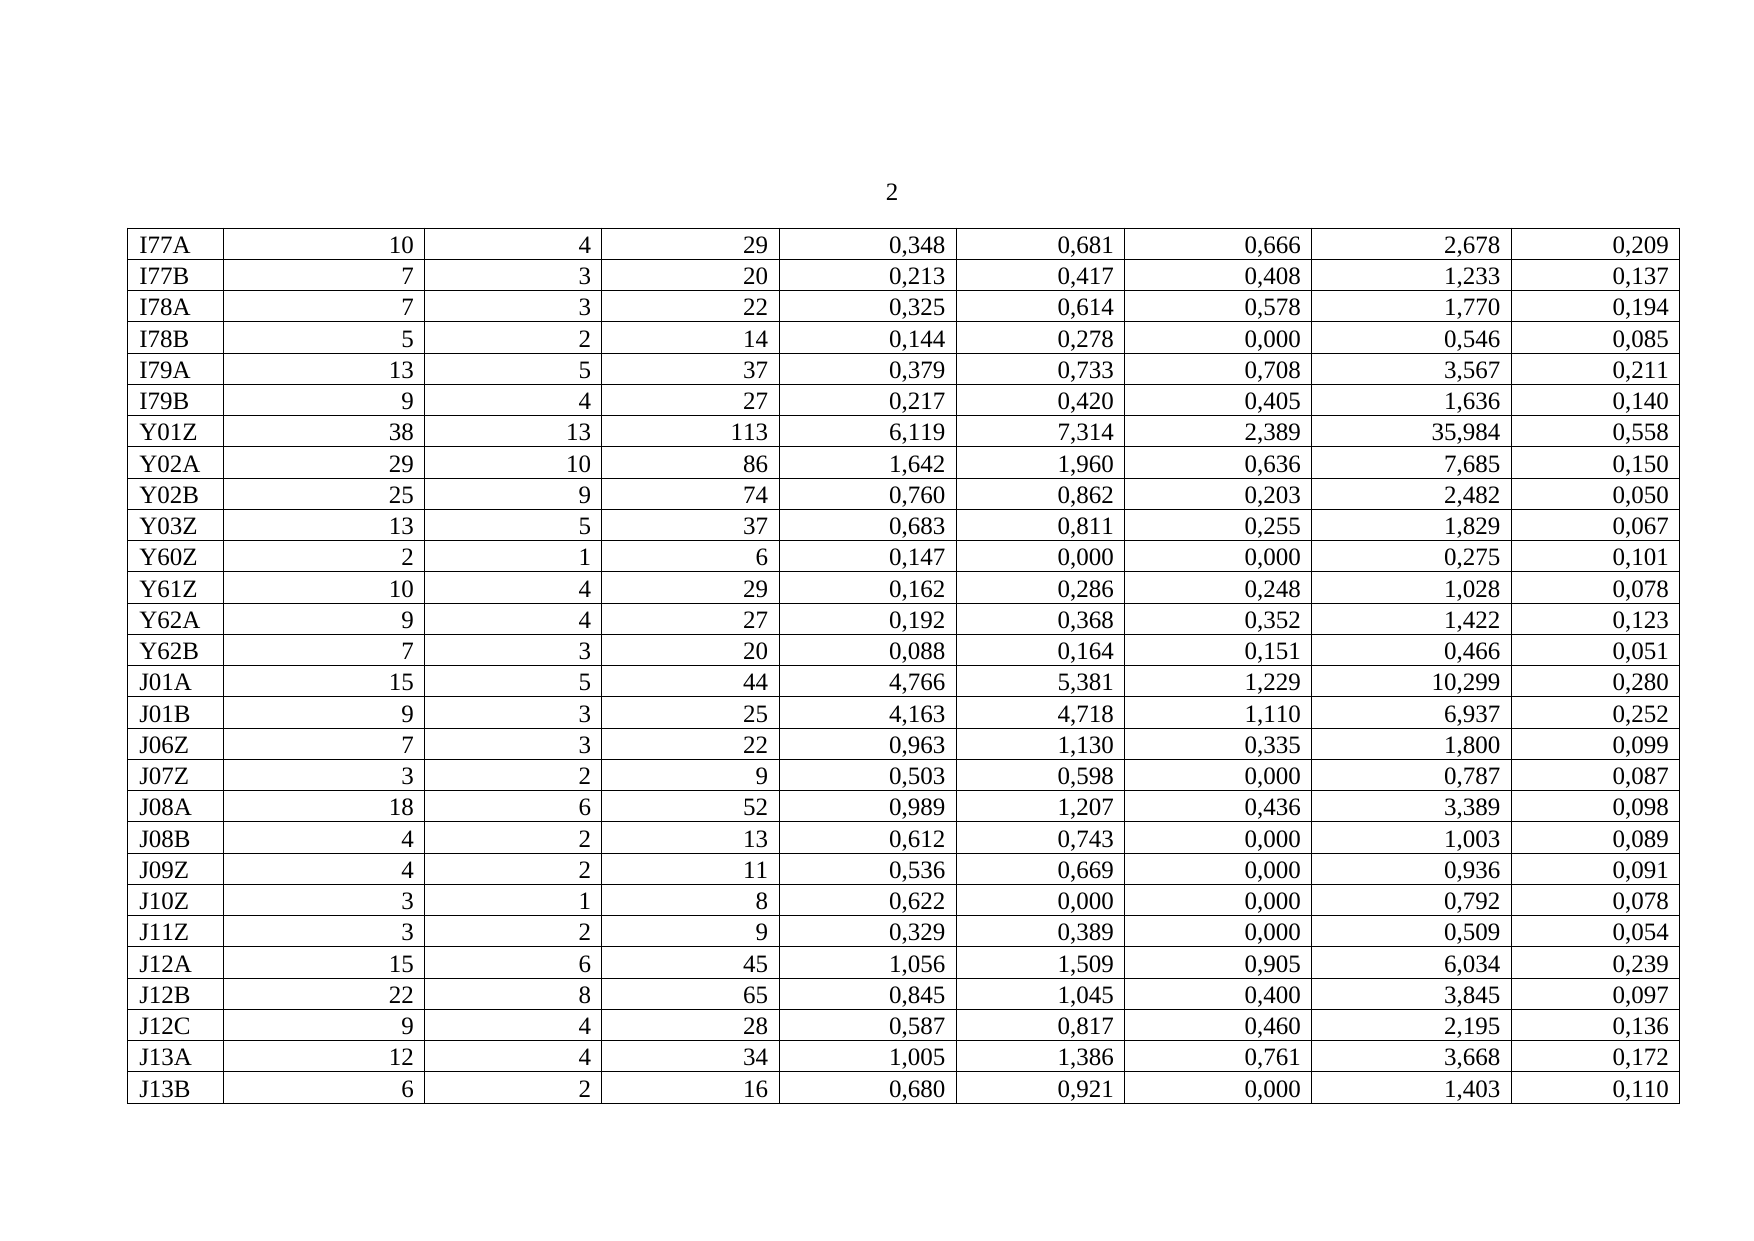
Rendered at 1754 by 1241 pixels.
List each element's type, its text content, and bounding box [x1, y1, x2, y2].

table_cell 0,989 [780, 791, 956, 821]
table_cell 2 [425, 760, 601, 790]
table_cell 3,845 [1312, 979, 1511, 1009]
table_cell 3 [224, 916, 424, 946]
table_cell 8 [425, 979, 601, 1009]
table_cell 0,085 [1512, 322, 1679, 352]
table_cell 0,408 [1125, 260, 1311, 290]
table_cell 7 [224, 635, 424, 665]
table_cell 0,587 [780, 1010, 956, 1040]
table_cell 6 [425, 791, 601, 821]
table_cell 0,067 [1512, 510, 1679, 540]
table_cell 11 [602, 854, 779, 884]
table_cell 1,005 [780, 1041, 956, 1071]
table_cell 1,130 [957, 729, 1124, 759]
table_cell J09Z [128, 854, 223, 884]
table_cell 0,436 [1125, 791, 1311, 821]
table_cell 0,088 [780, 635, 956, 665]
table_cell 0,000 [957, 541, 1124, 571]
table_cell 20 [602, 635, 779, 665]
table_cell Y02A [128, 447, 223, 477]
table_cell 34 [602, 1041, 779, 1071]
table_cell 0,164 [957, 635, 1124, 665]
table_cell 86 [602, 447, 779, 477]
table_cell 0,622 [780, 885, 956, 915]
table_cell 1,422 [1312, 604, 1511, 634]
table_cell 6 [602, 541, 779, 571]
table_cell 0,213 [780, 260, 956, 290]
table_cell 1 [425, 541, 601, 571]
table_cell 0,078 [1512, 885, 1679, 915]
table_cell 38 [224, 416, 424, 446]
table_cell 0,097 [1512, 979, 1679, 1009]
table_cell 13 [602, 822, 779, 852]
table_cell 0,089 [1512, 822, 1679, 852]
table_cell 37 [602, 354, 779, 384]
table_cell 6 [425, 947, 601, 977]
table_cell 2,389 [1125, 416, 1311, 446]
table_cell 3,389 [1312, 791, 1511, 821]
table_cell 2 [224, 541, 424, 571]
table_cell 0,255 [1125, 510, 1311, 540]
table_cell 2 [425, 1072, 601, 1102]
table_cell 13 [425, 416, 601, 446]
table_cell 0,905 [1125, 947, 1311, 977]
table_cell 5,381 [957, 666, 1124, 696]
table_cell J12B [128, 979, 223, 1009]
table_cell J12A [128, 947, 223, 977]
table_cell 0,636 [1125, 447, 1311, 477]
table_cell 3 [425, 697, 601, 727]
table_cell 0,286 [957, 572, 1124, 602]
table_cell 1,229 [1125, 666, 1311, 696]
table_cell 13 [224, 510, 424, 540]
table_cell J08A [128, 791, 223, 821]
table_cell 0,248 [1125, 572, 1311, 602]
table_cell 10,299 [1312, 666, 1511, 696]
table_cell 0,144 [780, 322, 956, 352]
table_cell 4,718 [957, 697, 1124, 727]
table_cell 18 [224, 791, 424, 821]
table_cell Y01Z [128, 416, 223, 446]
table_cell 20 [602, 260, 779, 290]
table_cell 0,546 [1312, 322, 1511, 352]
table_cell 1,800 [1312, 729, 1511, 759]
table_cell 2,678 [1312, 229, 1511, 259]
table_cell 22 [602, 291, 779, 321]
table_cell 4 [224, 822, 424, 852]
table_cell 3 [425, 291, 601, 321]
table_cell 13 [224, 354, 424, 384]
table_cell 8 [602, 885, 779, 915]
table_cell Y62B [128, 635, 223, 665]
table_cell 0,460 [1125, 1010, 1311, 1040]
table_cell 15 [224, 947, 424, 977]
table_cell 9 [224, 604, 424, 634]
table_cell 5 [224, 322, 424, 352]
table_cell 0,000 [1125, 760, 1311, 790]
table_cell 0,389 [957, 916, 1124, 946]
table_cell 7,314 [957, 416, 1124, 446]
table_cell 1,770 [1312, 291, 1511, 321]
table_cell J11Z [128, 916, 223, 946]
table_cell 4 [224, 854, 424, 884]
table_cell 7 [224, 729, 424, 759]
table_cell 22 [224, 979, 424, 1009]
table_cell 9 [224, 385, 424, 415]
table_cell 1,056 [780, 947, 956, 977]
table_cell 3 [425, 729, 601, 759]
table_cell 0,101 [1512, 541, 1679, 571]
table_cell 3 [224, 885, 424, 915]
table_cell 0,811 [957, 510, 1124, 540]
table_cell 0,405 [1125, 385, 1311, 415]
table_cell 1,829 [1312, 510, 1511, 540]
table_cell 2 [425, 916, 601, 946]
table_cell 0,078 [1512, 572, 1679, 602]
table_cell 5 [425, 354, 601, 384]
table_cell 0,598 [957, 760, 1124, 790]
table_cell J07Z [128, 760, 223, 790]
table_cell 6,034 [1312, 947, 1511, 977]
table_cell 9 [425, 479, 601, 509]
table_cell 3 [425, 260, 601, 290]
table_cell Y03Z [128, 510, 223, 540]
table_cell 1,403 [1312, 1072, 1511, 1102]
table_cell 0,000 [1125, 822, 1311, 852]
table_cell 1,028 [1312, 572, 1511, 602]
table_cell 29 [224, 447, 424, 477]
table_cell 1,642 [780, 447, 956, 477]
table_cell 10 [425, 447, 601, 477]
table_cell 16 [602, 1072, 779, 1102]
table_cell 0,681 [957, 229, 1124, 259]
table_cell 0,845 [780, 979, 956, 1009]
table_cell 0,252 [1512, 697, 1679, 727]
table_cell 3 [224, 760, 424, 790]
table_cell 1,233 [1312, 260, 1511, 290]
table_cell 0,000 [1125, 885, 1311, 915]
table_cell 0,275 [1312, 541, 1511, 571]
table_cell 22 [602, 729, 779, 759]
table_cell 4 [425, 1041, 601, 1071]
table_cell 0,329 [780, 916, 956, 946]
table_cell 4 [425, 229, 601, 259]
table_cell 0,921 [957, 1072, 1124, 1102]
table_cell 0,211 [1512, 354, 1679, 384]
table_cell 74 [602, 479, 779, 509]
table_cell 1,110 [1125, 697, 1311, 727]
table_cell 7,685 [1312, 447, 1511, 477]
table_cell 4,766 [780, 666, 956, 696]
table_cell 0,420 [957, 385, 1124, 415]
table_cell 9 [224, 1010, 424, 1040]
table_cell 6,119 [780, 416, 956, 446]
table_cell 4 [425, 385, 601, 415]
table_cell 0,733 [957, 354, 1124, 384]
table_cell 0,417 [957, 260, 1124, 290]
table_cell 0,614 [957, 291, 1124, 321]
table_cell 0,612 [780, 822, 956, 852]
table_cell 2 [425, 822, 601, 852]
table_cell 25 [602, 697, 779, 727]
table_cell 113 [602, 416, 779, 446]
table_cell 37 [602, 510, 779, 540]
table_cell 0,787 [1312, 760, 1511, 790]
table_cell 1,386 [957, 1041, 1124, 1071]
table_cell 0,000 [1125, 541, 1311, 571]
table_cell 0,151 [1125, 635, 1311, 665]
table_cell 14 [602, 322, 779, 352]
table_cell J13A [128, 1041, 223, 1071]
table_cell 6,937 [1312, 697, 1511, 727]
table_cell J08B [128, 822, 223, 852]
table_cell 0,379 [780, 354, 956, 384]
table_cell 4 [425, 604, 601, 634]
table_cell 0,150 [1512, 447, 1679, 477]
table_cell 0,368 [957, 604, 1124, 634]
table_cell J01A [128, 666, 223, 696]
table_cell 0,000 [1125, 322, 1311, 352]
table_cell 0,203 [1125, 479, 1311, 509]
table_cell 0,110 [1512, 1072, 1679, 1102]
table_cell 0,708 [1125, 354, 1311, 384]
table_cell 0,792 [1312, 885, 1511, 915]
table_cell 1 [425, 885, 601, 915]
table_cell 0,051 [1512, 635, 1679, 665]
table_cell 35,984 [1312, 416, 1511, 446]
table_cell J13B [128, 1072, 223, 1102]
table_cell 0,817 [957, 1010, 1124, 1040]
table_cell 0,335 [1125, 729, 1311, 759]
table_cell 2,482 [1312, 479, 1511, 509]
table_cell 0,963 [780, 729, 956, 759]
table_cell 0,000 [1125, 854, 1311, 884]
table_cell 0,503 [780, 760, 956, 790]
table_cell 29 [602, 572, 779, 602]
table_cell 1,045 [957, 979, 1124, 1009]
table_cell 1,207 [957, 791, 1124, 821]
table_cell J12C [128, 1010, 223, 1040]
table_cell I78B [128, 322, 223, 352]
table_cell 0,147 [780, 541, 956, 571]
table_cell 3,567 [1312, 354, 1511, 384]
table_cell 0,509 [1312, 916, 1511, 946]
table_cell 0,136 [1512, 1010, 1679, 1040]
table_cell 12 [224, 1041, 424, 1071]
table_cell 0,137 [1512, 260, 1679, 290]
table_cell 0,123 [1512, 604, 1679, 634]
table_cell 28 [602, 1010, 779, 1040]
table_cell Y60Z [128, 541, 223, 571]
table_cell 0,669 [957, 854, 1124, 884]
table_cell 27 [602, 604, 779, 634]
table_cell 0,209 [1512, 229, 1679, 259]
table_cell 7 [224, 291, 424, 321]
table_cell 0,140 [1512, 385, 1679, 415]
table_cell 0,536 [780, 854, 956, 884]
table_cell 45 [602, 947, 779, 977]
table_cell J10Z [128, 885, 223, 915]
table_cell 0,192 [780, 604, 956, 634]
table_cell 0,172 [1512, 1041, 1679, 1071]
table_cell 5 [425, 666, 601, 696]
table_cell 0,578 [1125, 291, 1311, 321]
table_cell 0,050 [1512, 479, 1679, 509]
table_cell 5 [425, 510, 601, 540]
table_cell Y02B [128, 479, 223, 509]
table_cell 0,760 [780, 479, 956, 509]
table_cell 0,278 [957, 322, 1124, 352]
table_cell 0,325 [780, 291, 956, 321]
table_cell 0,099 [1512, 729, 1679, 759]
table_cell Y61Z [128, 572, 223, 602]
table_cell 27 [602, 385, 779, 415]
table_cell 9 [602, 760, 779, 790]
table_cell 0,936 [1312, 854, 1511, 884]
table_cell 3,668 [1312, 1041, 1511, 1071]
table_cell J01B [128, 697, 223, 727]
table_cell 0,087 [1512, 760, 1679, 790]
table_cell 10 [224, 229, 424, 259]
table_cell I79B [128, 385, 223, 415]
table_cell I77B [128, 260, 223, 290]
table_cell 1,509 [957, 947, 1124, 977]
table_cell 1,636 [1312, 385, 1511, 415]
table_cell 0,000 [1125, 1072, 1311, 1102]
table_cell 1,960 [957, 447, 1124, 477]
table_cell 0,761 [1125, 1041, 1311, 1071]
table_cell 1,003 [1312, 822, 1511, 852]
table_cell 0,000 [957, 885, 1124, 915]
table_cell 0,352 [1125, 604, 1311, 634]
table_cell 9 [602, 916, 779, 946]
table_cell 0,680 [780, 1072, 956, 1102]
table_cell 25 [224, 479, 424, 509]
table_cell 0,558 [1512, 416, 1679, 446]
table_cell 0,348 [780, 229, 956, 259]
table_cell 2,195 [1312, 1010, 1511, 1040]
table_cell I77A [128, 229, 223, 259]
table_cell 0,091 [1512, 854, 1679, 884]
table_cell I78A [128, 291, 223, 321]
table_cell 9 [224, 697, 424, 727]
table_cell 0,000 [1125, 916, 1311, 946]
table_cell 44 [602, 666, 779, 696]
table_cell 15 [224, 666, 424, 696]
table_cell 0,098 [1512, 791, 1679, 821]
table_cell 2 [425, 322, 601, 352]
table_cell 0,194 [1512, 291, 1679, 321]
table_cell 0,280 [1512, 666, 1679, 696]
table_cell 6 [224, 1072, 424, 1102]
table_cell 0,683 [780, 510, 956, 540]
table_cell 0,862 [957, 479, 1124, 509]
table_cell J06Z [128, 729, 223, 759]
table_cell 3 [425, 635, 601, 665]
table_cell Y62A [128, 604, 223, 634]
table_cell 4 [425, 1010, 601, 1040]
table_cell 0,217 [780, 385, 956, 415]
table_cell 65 [602, 979, 779, 1009]
table_cell I79A [128, 354, 223, 384]
table_cell 7 [224, 260, 424, 290]
table_cell 52 [602, 791, 779, 821]
table_cell 0,743 [957, 822, 1124, 852]
table_cell 4 [425, 572, 601, 602]
table_cell 0,239 [1512, 947, 1679, 977]
table_cell 29 [602, 229, 779, 259]
table_cell 0,666 [1125, 229, 1311, 259]
table_cell 0,466 [1312, 635, 1511, 665]
table_cell 4,163 [780, 697, 956, 727]
table_cell 0,162 [780, 572, 956, 602]
table_cell 2 [425, 854, 601, 884]
table_cell 10 [224, 572, 424, 602]
table_cell 0,054 [1512, 916, 1679, 946]
table_cell 0,400 [1125, 979, 1311, 1009]
